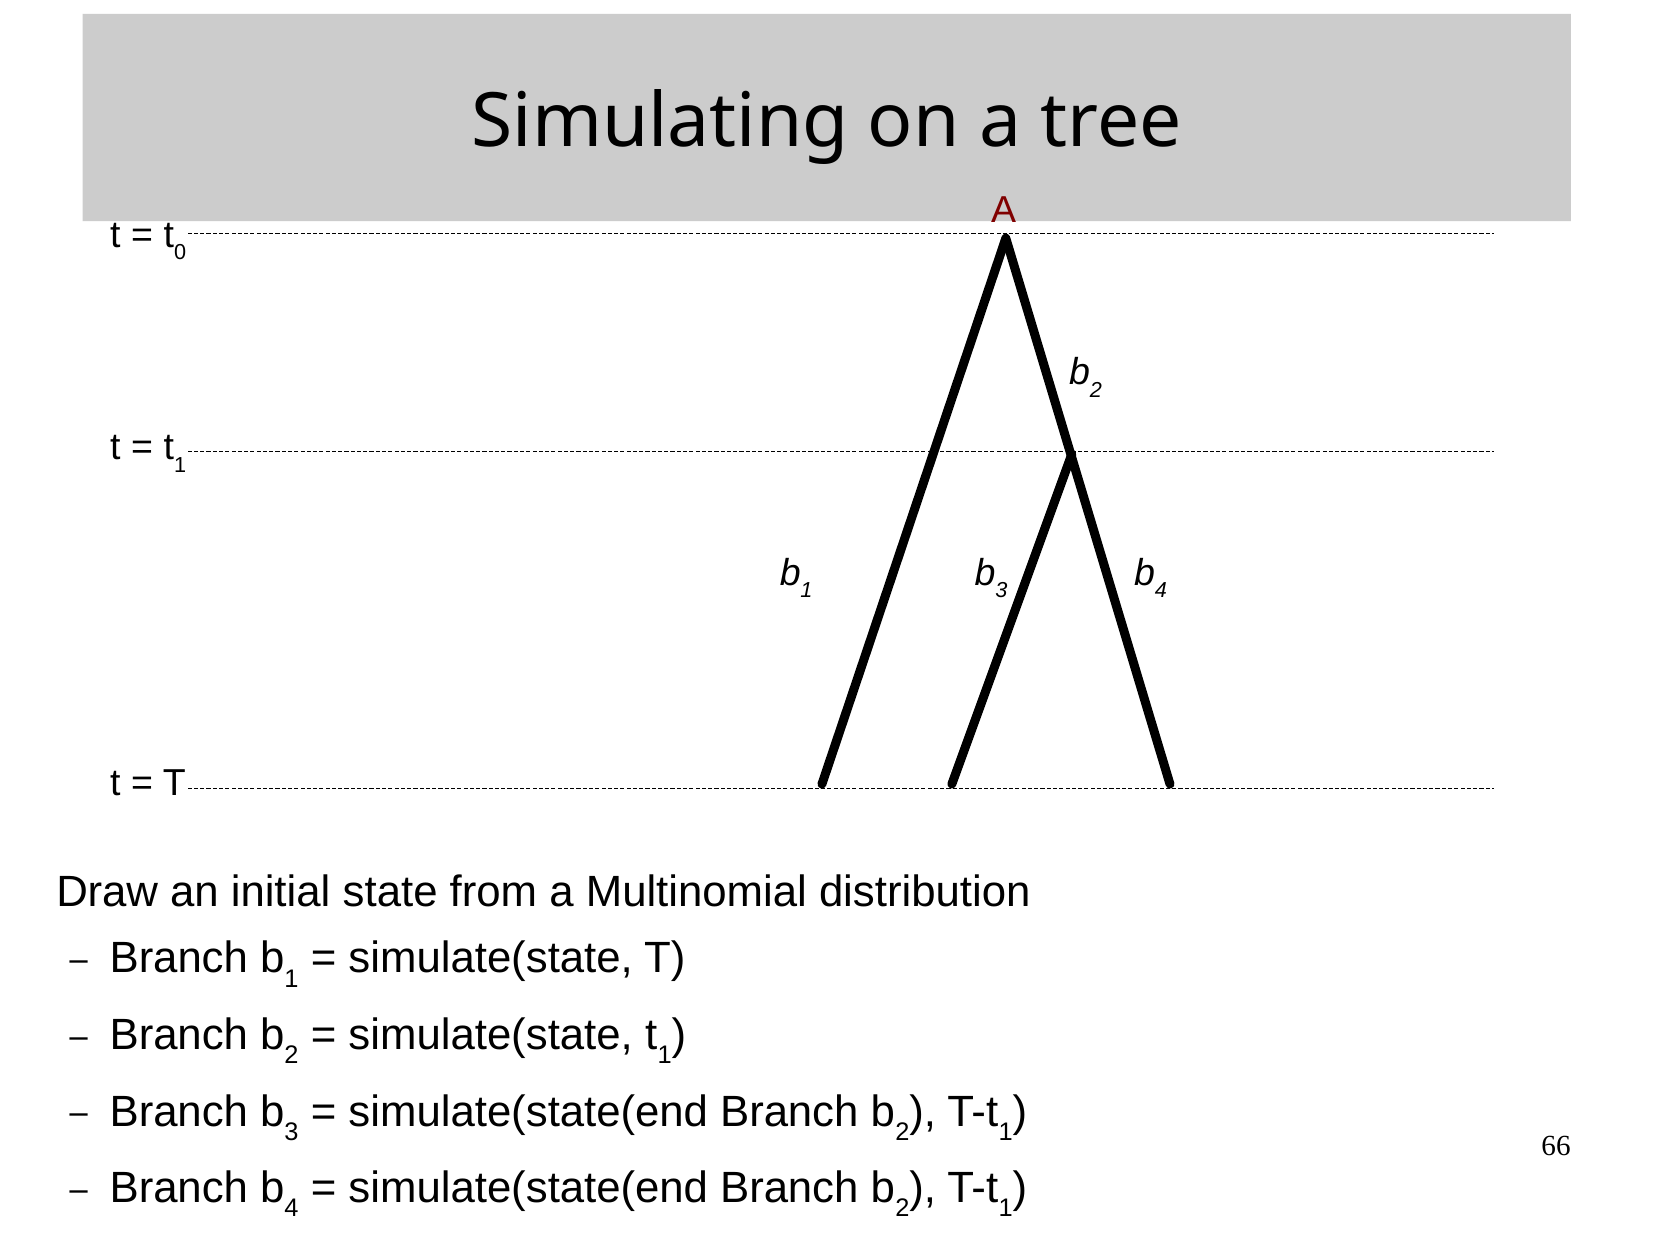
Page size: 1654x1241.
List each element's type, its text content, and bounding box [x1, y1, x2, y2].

title Simulating on a tree [82, 13, 1571, 222]
text_box t = T [95, 754, 204, 811]
list Draw an initial state from a Multinomial distribution Branch b1 = simulate(state, T) Branch b2 = simulate(state, t1) Branch b3 = simulate(state(end Branch b2), T-t1) Branch b4 = simulate(state(end Branch b2), T-t1) [3, 866, 1624, 1227]
text_box b1 [765, 544, 841, 610]
list [15, 408, 1636, 1198]
text_box b2 [1054, 343, 1130, 410]
text_box b3 [959, 544, 1035, 610]
text_box t = t0 [95, 205, 204, 272]
text_box b4 [1119, 544, 1195, 610]
text_box t = t1 [95, 418, 204, 485]
text_box A [976, 181, 1037, 239]
